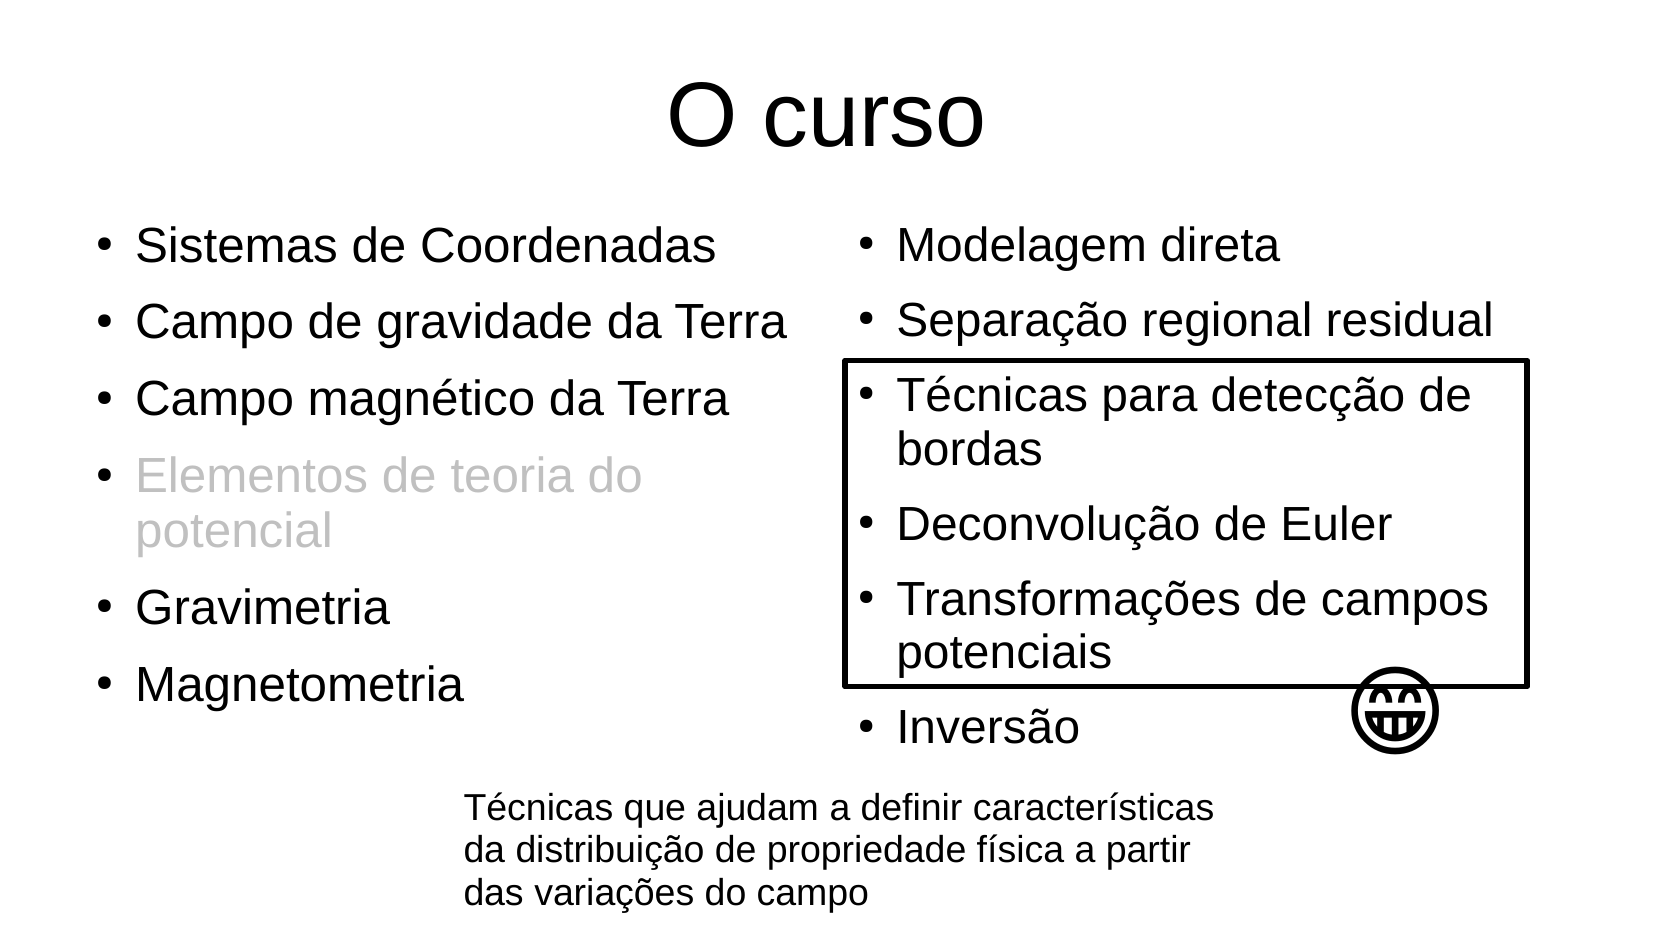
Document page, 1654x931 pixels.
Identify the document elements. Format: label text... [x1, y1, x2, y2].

list Modelagem direta Separação regional residual Técnicas para detecção de bordas Deconvolução de Euler Transformações de campos potenciais Inversão [845, 217, 1572, 758]
text_box 😁 [1328, 649, 1503, 806]
list Modelagem direta Separação regional residual Técnicas para detecção de bordas Deconvolução de Euler Transformações de campos potenciais Inversão [848, 363, 1524, 684]
list Modelagem direta Separação regional residual Técnicas para detecção de bordas Deconvolução de Euler Transformações de campos potenciais Inversão [845, 689, 1328, 758]
text_box Técnicas que ajudam a definir características da distribuição de propriedade física a partir das variações do campo [448, 779, 1270, 925]
title O curso [82, 37, 1571, 193]
list Sistemas de Coordenadas Campo de gravidade da Terra Campo magnético da Terra Elementos de teoria do potencial Gravimetria Magnetometria [82, 217, 809, 758]
